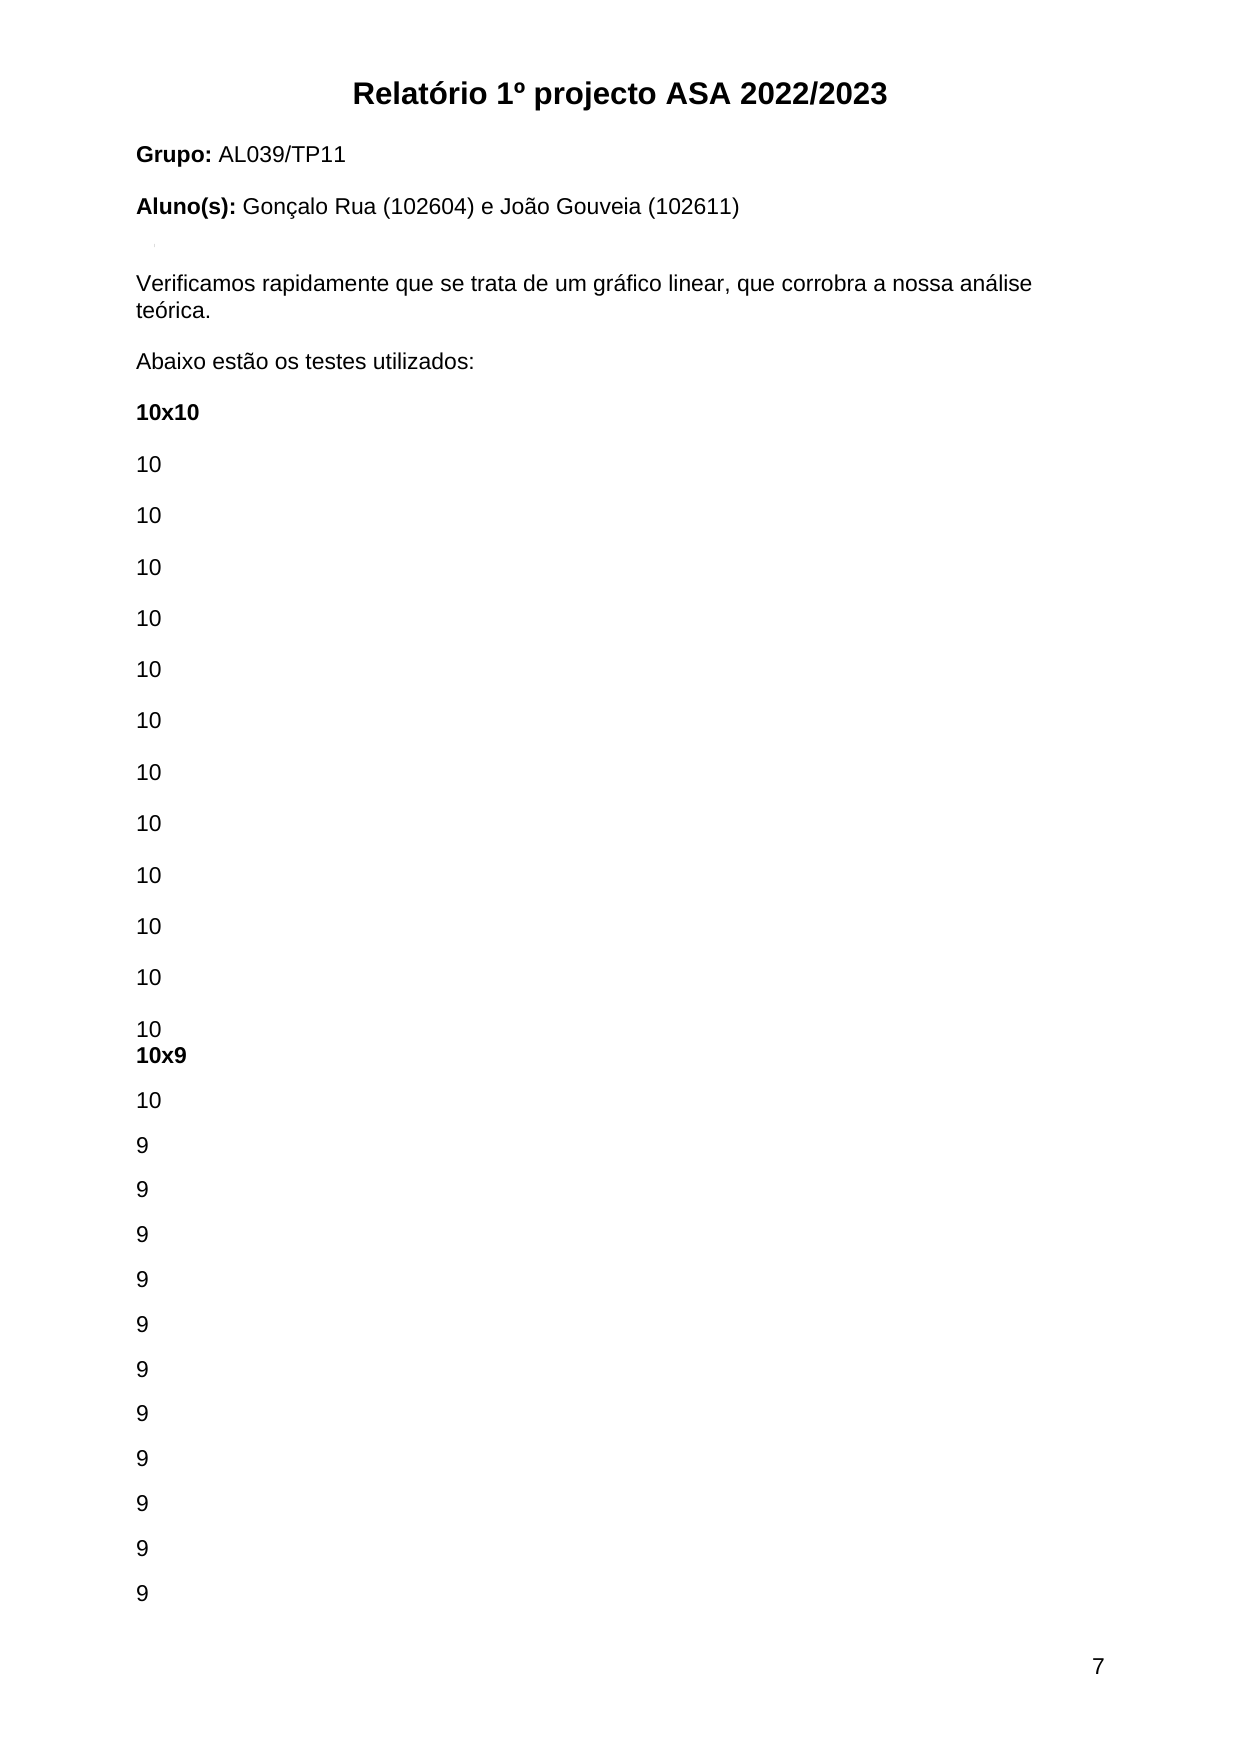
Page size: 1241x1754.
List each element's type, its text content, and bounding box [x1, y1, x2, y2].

text 9 [136, 1400, 1104, 1427]
text 10 [136, 964, 1104, 991]
text 10 [136, 810, 1104, 837]
text 9 [136, 1221, 1104, 1247]
text 9 [136, 1579, 1104, 1606]
text 10 [136, 502, 1104, 528]
text 10 [136, 605, 1104, 631]
text 10x10 [136, 399, 1104, 426]
text 10 [136, 862, 1104, 888]
text Verificamos rapidamente que se trata de um gráfico linear, que corrobra a nossa análise teórica. [136, 270, 1104, 323]
text 9 [136, 1266, 1104, 1292]
text 9 [136, 1176, 1104, 1203]
text 9 [136, 1445, 1104, 1471]
text 9 [136, 1535, 1104, 1561]
text 9 [136, 1311, 1104, 1337]
text 10 [136, 1016, 1104, 1042]
text 9 [136, 1132, 1104, 1158]
text 9 [136, 1356, 1104, 1382]
text 10 [136, 759, 1104, 785]
text 10 [136, 451, 1104, 477]
text 10 [136, 1087, 1104, 1113]
text 9 [136, 1490, 1104, 1516]
text Abaixo estão os testes utilizados: [136, 348, 1104, 374]
text 10 [136, 707, 1104, 734]
text 10 [136, 913, 1104, 939]
text 10 [136, 656, 1104, 682]
text 10x9 [136, 1042, 1104, 1068]
text 10 [136, 553, 1104, 580]
